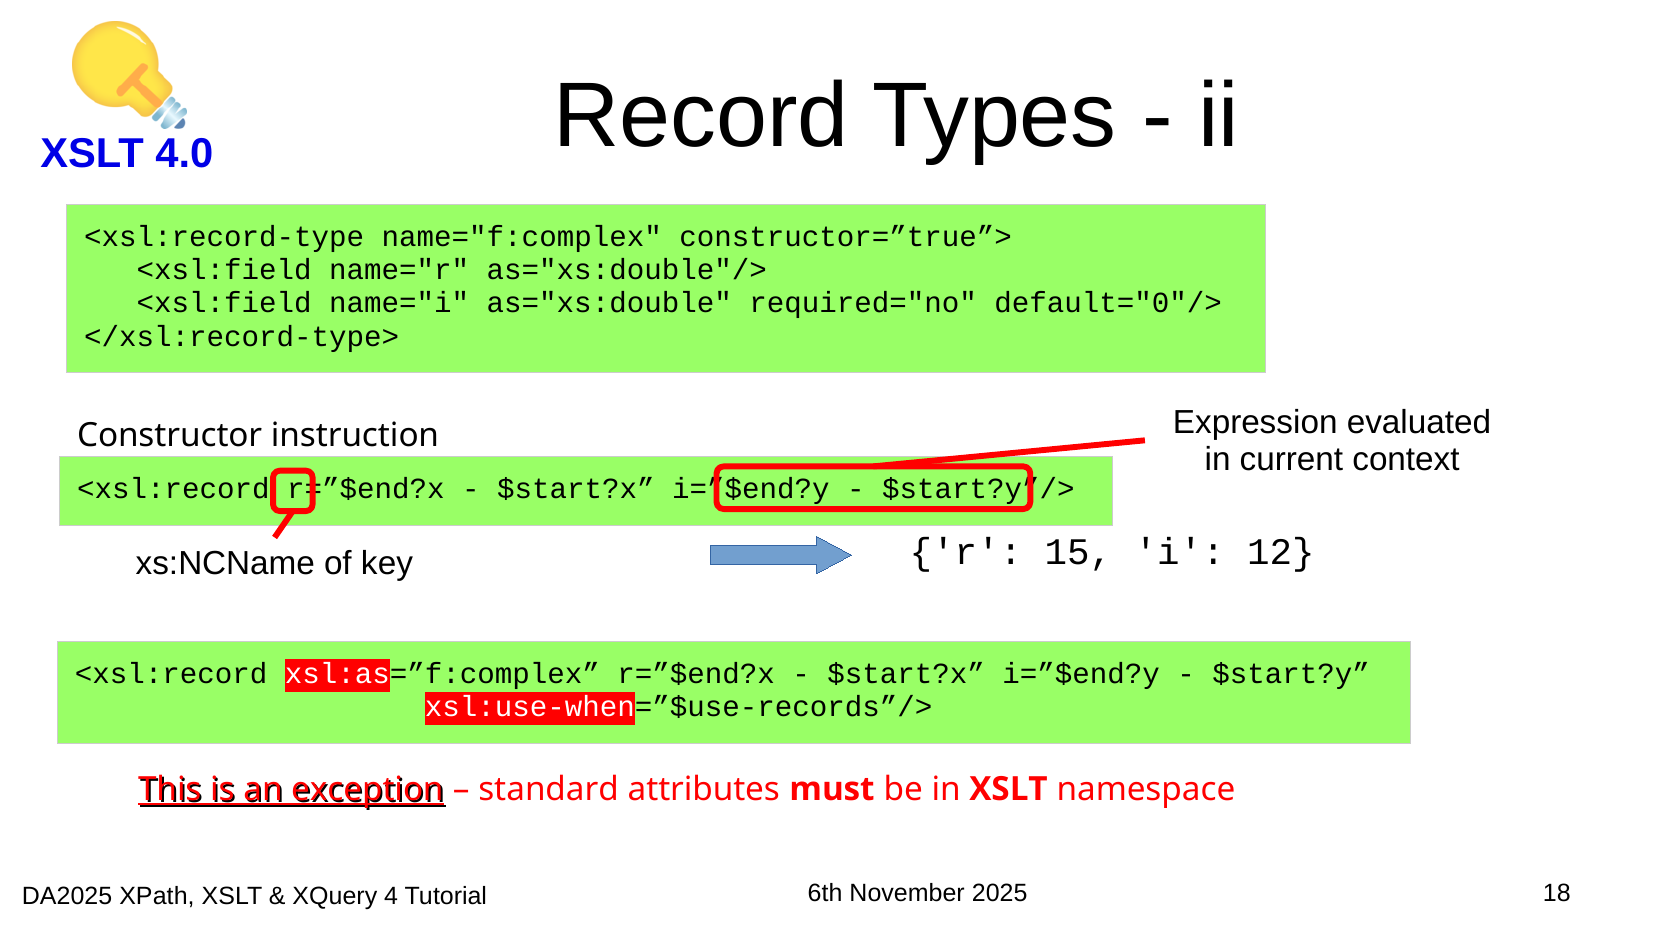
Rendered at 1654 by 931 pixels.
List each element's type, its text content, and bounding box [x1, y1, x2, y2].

text_box [710, 536, 852, 574]
text_box {'r': 15, 'i': 12} [886, 526, 1338, 584]
text_box Expression evaluated in current context [1144, 395, 1520, 485]
text_box <xsl:record xsl:as=”f:complex” r=”$end?x - $start?x” i=”$end?y - $start?y” xsl:use-when=”$use-records”/> [57, 641, 1411, 744]
text_box <xsl:record r=”$end?x - $start?x” i=”$end?y - $start?y”/> [720, 470, 1027, 506]
text_box xs:NCName of key [115, 537, 434, 598]
text_box <xsl:record r=”$end?x - $start?x” i=”$end?y - $start?y”/> [59, 456, 1113, 526]
picture [72, 21, 187, 129]
text_box <xsl:record-type name="f:complex" constructor=”true”> <xsl:field name="r" as="xs:double"/> <xsl:field name="i" as="xs:double" required="no" default="0"/> </xsl:record-type> [66, 204, 1266, 373]
text_box Constructor instruction [59, 411, 457, 458]
text_box This is an exception – standard attributes must be in XSLT namespace [65, 765, 1309, 811]
title Record Types - ii [222, 37, 1571, 193]
